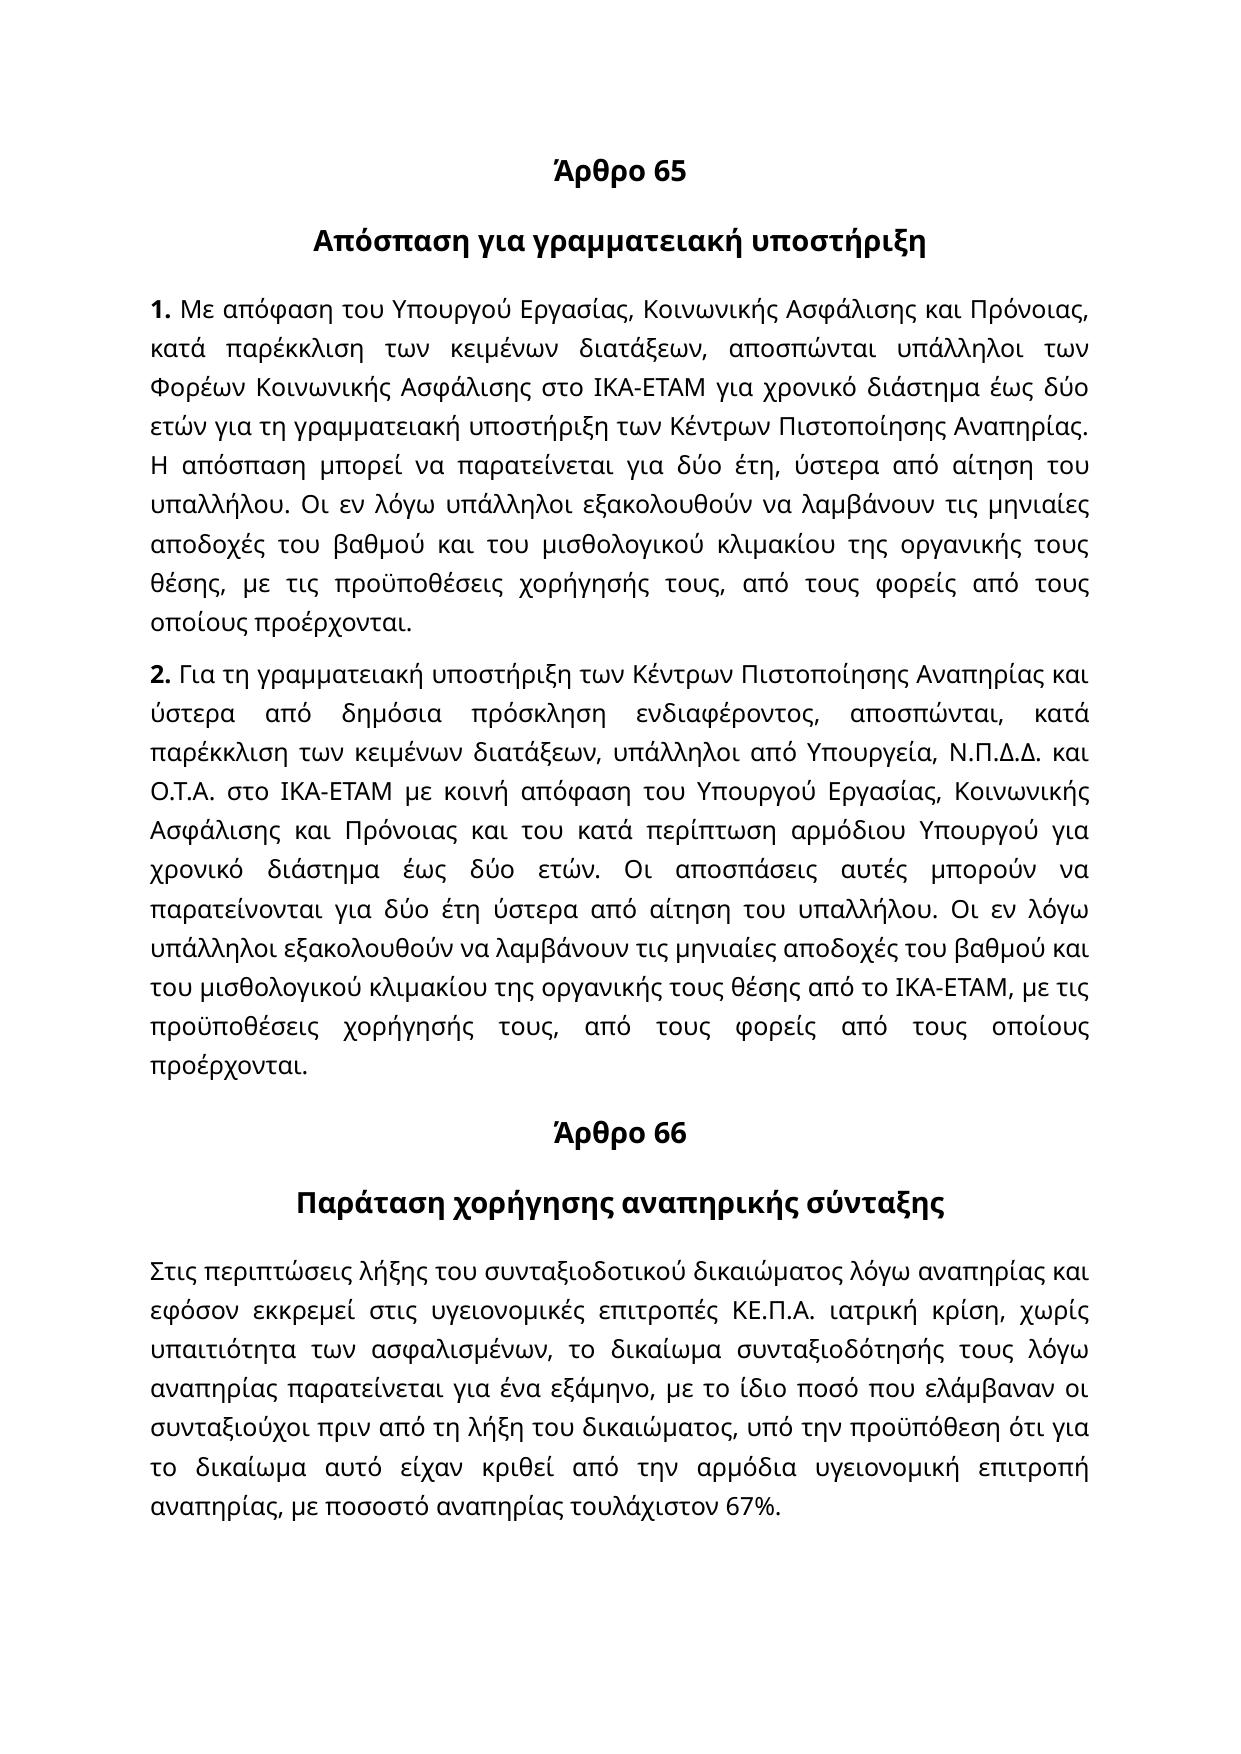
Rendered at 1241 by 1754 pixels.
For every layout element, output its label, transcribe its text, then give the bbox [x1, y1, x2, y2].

text Στις περιπτώσεις λήξης του συνταξιοδοτικού δικαιώματος λόγω αναπηρίας και εφόσον εκκρεμεί στις υγειονομικές επιτροπές ΚΕ.Π.Α. ιατρική κρίση, χωρίς υπαιτιότητα των ασφαλισμένων, το δικαίωμα συνταξιοδότησής τους λόγω αναπηρίας παρατείνεται για ένα εξάμηνο, με το ίδιο ποσό που ελάμβαναν οι συνταξιούχοι πριν από τη λήξη του δικαιώματος, υπό την προϋπόθεση ότι για το δικαίωμα αυτό είχαν κριθεί από την αρμόδια υγειονομική επιτροπή αναπηρίας, με ποσοστό αναπηρίας τουλάχιστον 67%. [150, 1253, 1090, 1522]
subtitle Άρθρο 65 [150, 150, 1090, 190]
text 2. Για τη γραμματειακή υποστήριξη των Κέντρων Πιστοποίησης Αναπηρίας και ύστερα από δημόσια πρόσκληση ενδιαφέροντος, αποσπώνται, κατά παρέκκλιση των κειμένων διατάξεων, υπάλληλοι από Υπουργεία, Ν.Π.Δ.Δ. και Ο.Τ.Α. στο ΙΚΑ-ΕΤΑΜ με κοινή απόφαση του Υπουργού Εργασίας, Κοινωνικής Ασφάλισης και Πρόνοιας και του κατά περίπτωση αρμόδιου Υπουργού για χρονικό διάστημα έως δύο ετών. Οι αποσπάσεις αυτές μπορούν να παρατείνονται για δύο έτη ύστερα από αίτηση του υπαλλήλου. Οι εν λόγω υπάλληλοι εξακολουθούν να λαμβάνουν τις μηνιαίες αποδοχές του βαθμού και του μισθολογικού κλιμακίου της οργανικής τους θέσης από το ΙΚΑ-ΕΤΑΜ, με τις προϋποθέσεις χορήγησής τους, από τους φορείς από τους οποίους προέρχονται. [150, 656, 1090, 1082]
text 1. Με απόφαση του Υπουργού Εργασίας, Κοινωνικής Ασφάλισης και Πρόνοιας, κατά παρέκκλιση των κειμένων διατάξεων, αποσπώνται υπάλληλοι των Φορέων Κοινωνικής Ασφάλισης στο ΙΚΑ-ΕΤΑΜ για χρονικό διάστημα έως δύο ετών για τη γραμματειακή υποστήριξη των Κέντρων Πιστοποίησης Αναπηρίας. Η απόσπαση μπορεί να παρατείνεται για δύο έτη, ύστερα από αίτηση του υπαλλήλου. Οι εν λόγω υπάλληλοι εξακολουθούν να λαμβάνουν τις μηνιαίες αποδοχές του βαθμού και του μισθολογικού κλιμακίου της οργανικής τους θέσης, με τις προϋποθέσεις χορήγησής τους, από τους φορείς από τους οποίους προέρχονται. [150, 291, 1090, 639]
subtitle Απόσπαση για γραμματειακή υποστήριξη [150, 221, 1090, 260]
subtitle Παράταση χορήγησης αναπηρικής σύνταξης [150, 1183, 1090, 1222]
subtitle Άρθρο 66 [150, 1112, 1090, 1152]
